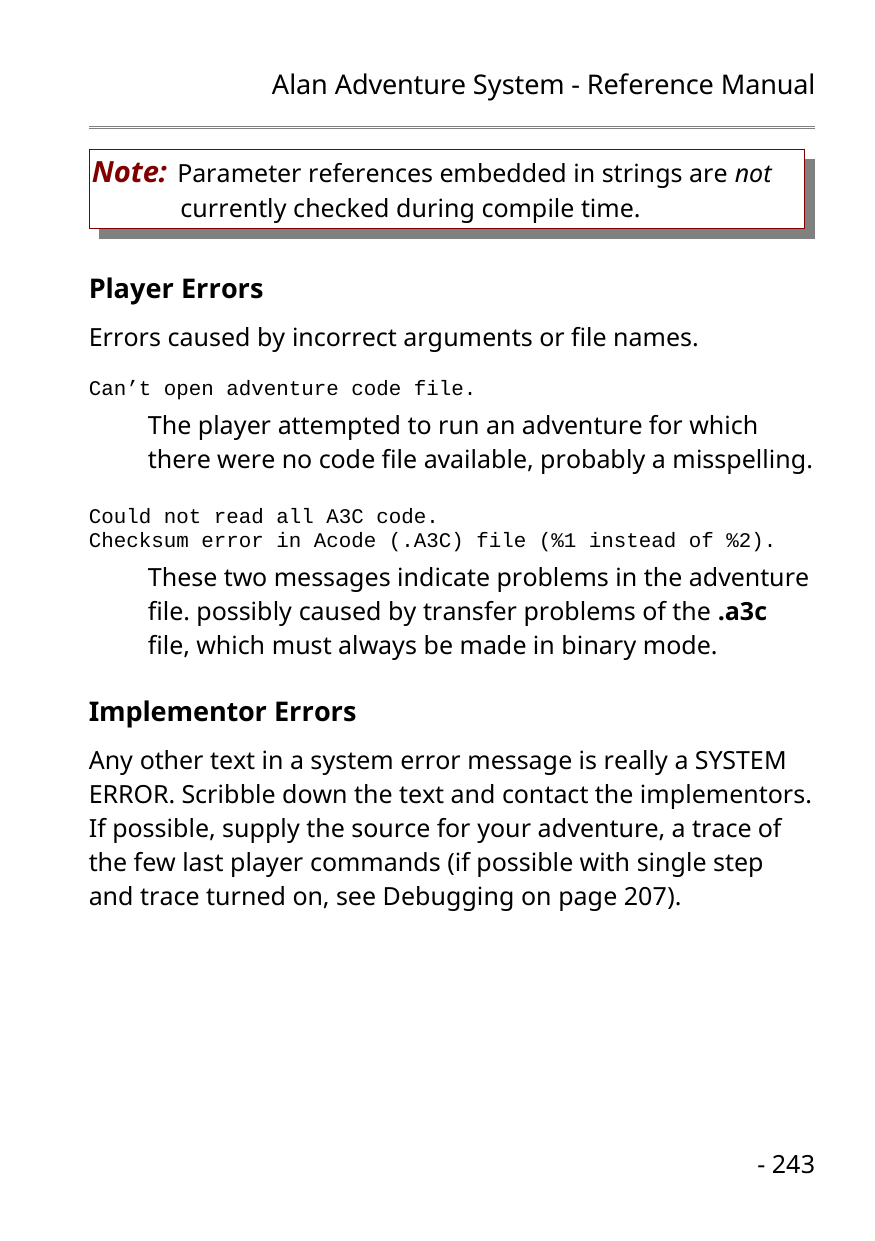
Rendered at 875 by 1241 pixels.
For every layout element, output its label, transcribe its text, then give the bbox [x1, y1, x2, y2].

text Errors caused by incorrect arguments or file names. [88, 320, 815, 354]
list Parameter references embedded in strings are not currently checked during compile time. [90, 150, 804, 228]
subtitle Player Errors [88, 270, 815, 307]
subtitle Implementor Errors [88, 693, 815, 730]
text Can’t open adventure code file. [88, 378, 815, 402]
text The player attempted to run an adventure for which there were no code file available, probably a misspelling. [148, 408, 815, 476]
text These two messages indicate problems in the adventure file. possibly caused by transfer problems of the .a3c file, which must always be made in binary mode. [148, 560, 815, 662]
text Could not read all A3C code. Checksum error in Acode (.A3C) file (%1 instead of %2). [88, 506, 815, 554]
text Any other text in a system error message is really a SYSTEM ERROR. Scrib­ble down the text and contact the implementors. If possible, supply the source for your ad­venture, a trace of the few last player commands (if possible with single step and trace turned on, see Debugging on page 165). [88, 743, 815, 912]
